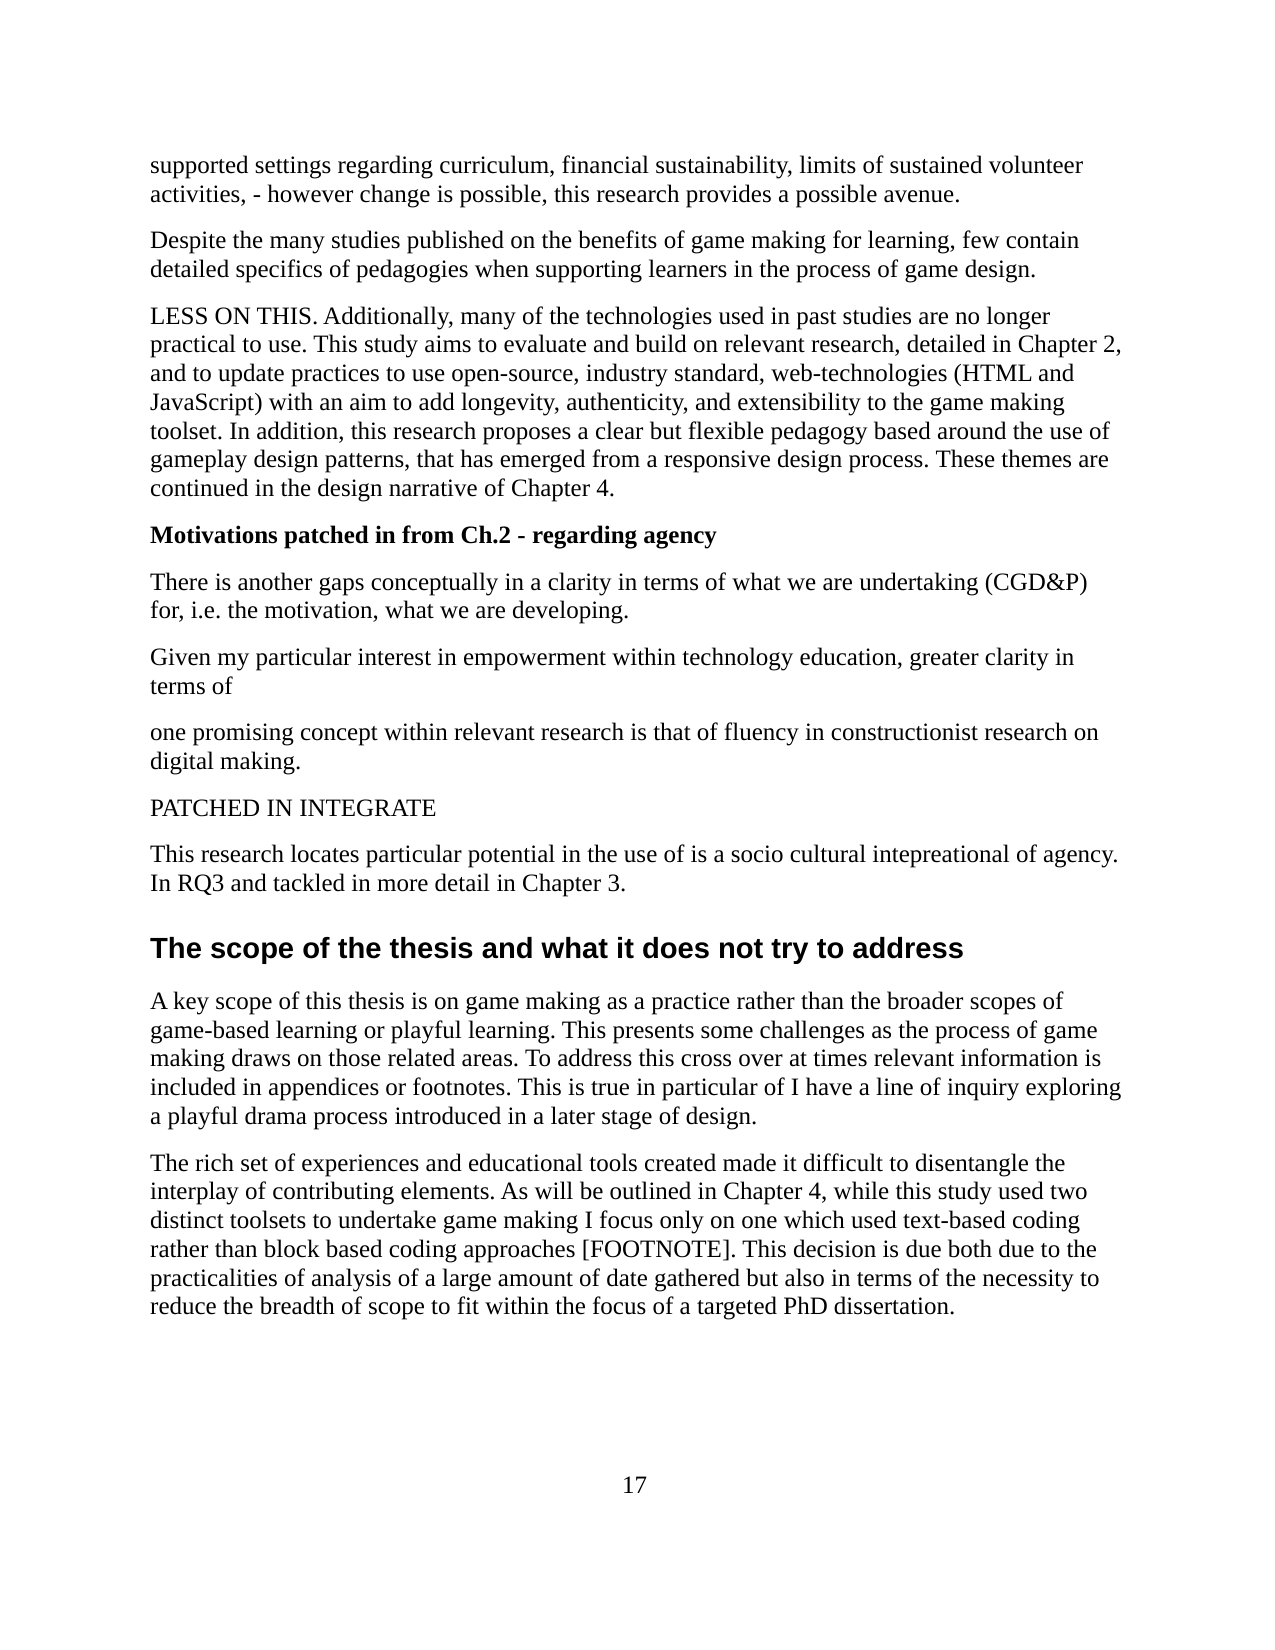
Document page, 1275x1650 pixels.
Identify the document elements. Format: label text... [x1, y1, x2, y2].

subtitle The scope of the thesis and what it does not try to address [150, 931, 1125, 964]
text LESS ON THIS. Additionally, many of the technologies used in past studies are no longer practical to use. This study aims to evaluate and build on relevant research, detailed in Chapter 2, and to update practices to use open-source, industry standard, web-technologies (HTML and JavaScript) with an aim to add longevity, authenticity, and extensibility to the game making toolset. In addition, this research proposes a clear but flexible pedagogy based around the use of gameplay design patterns, that has emerged from a responsive design process. These themes are continued in the design narrative of Chapter 4. [150, 301, 1125, 502]
text one promising concept within relevant research is that of fluency in constructionist research on digital making. [150, 717, 1125, 775]
text Despite the many studies published on the benefits of game making for learning, few contain detailed specifics of pedagogies when supporting learners in the process of game design. [150, 225, 1125, 283]
text The rich set of experiences and educational tools created made it difficult to disentangle the interplay of contributing elements. As will be outlined in Chapter 4, while this study used two distinct toolsets to undertake game making I focus only on one which used text-based coding rather than block based coding approaches [FOOTNOTE]. This decision is due both due to the practicalities of analysis of a large amount of date gathered but also in terms of the necessity to reduce the breadth of scope to fit within the focus of a targeted PhD dissertation. [150, 1148, 1125, 1320]
text A key scope of this thesis is on game making as a practice rather than the broader scopes of game-based learning or playful learning. This presents some challenges as the process of game making draws on those related areas. To address this cross over at times relevant information is included in appendices or footnotes. This is true in particular of I have a line of inquiry exploring a playful drama process introduced in a later stage of design. [150, 986, 1125, 1130]
text Motivations patched in from Ch.2 - regarding agency [150, 520, 1125, 549]
text supported settings regarding curriculum, financial sustainability, limits of sustained volunteer activities, - however change is possible, this research provides a possible avenue. [150, 150, 1125, 207]
text PATCHED IN INTEGRATE [150, 793, 1125, 822]
text Given my particular interest in empowerment within technology education, greater clarity in terms of [150, 642, 1125, 699]
text This research locates particular potential in the use of is a socio cultural intepreational of agency. In RQ3 and tackled in more detail in Chapter 3. [150, 839, 1125, 897]
text There is another gaps conceptually in a clarity in terms of what we are undertaking (CGD&P) for, i.e. the motivation, what we are developing. [150, 567, 1125, 624]
